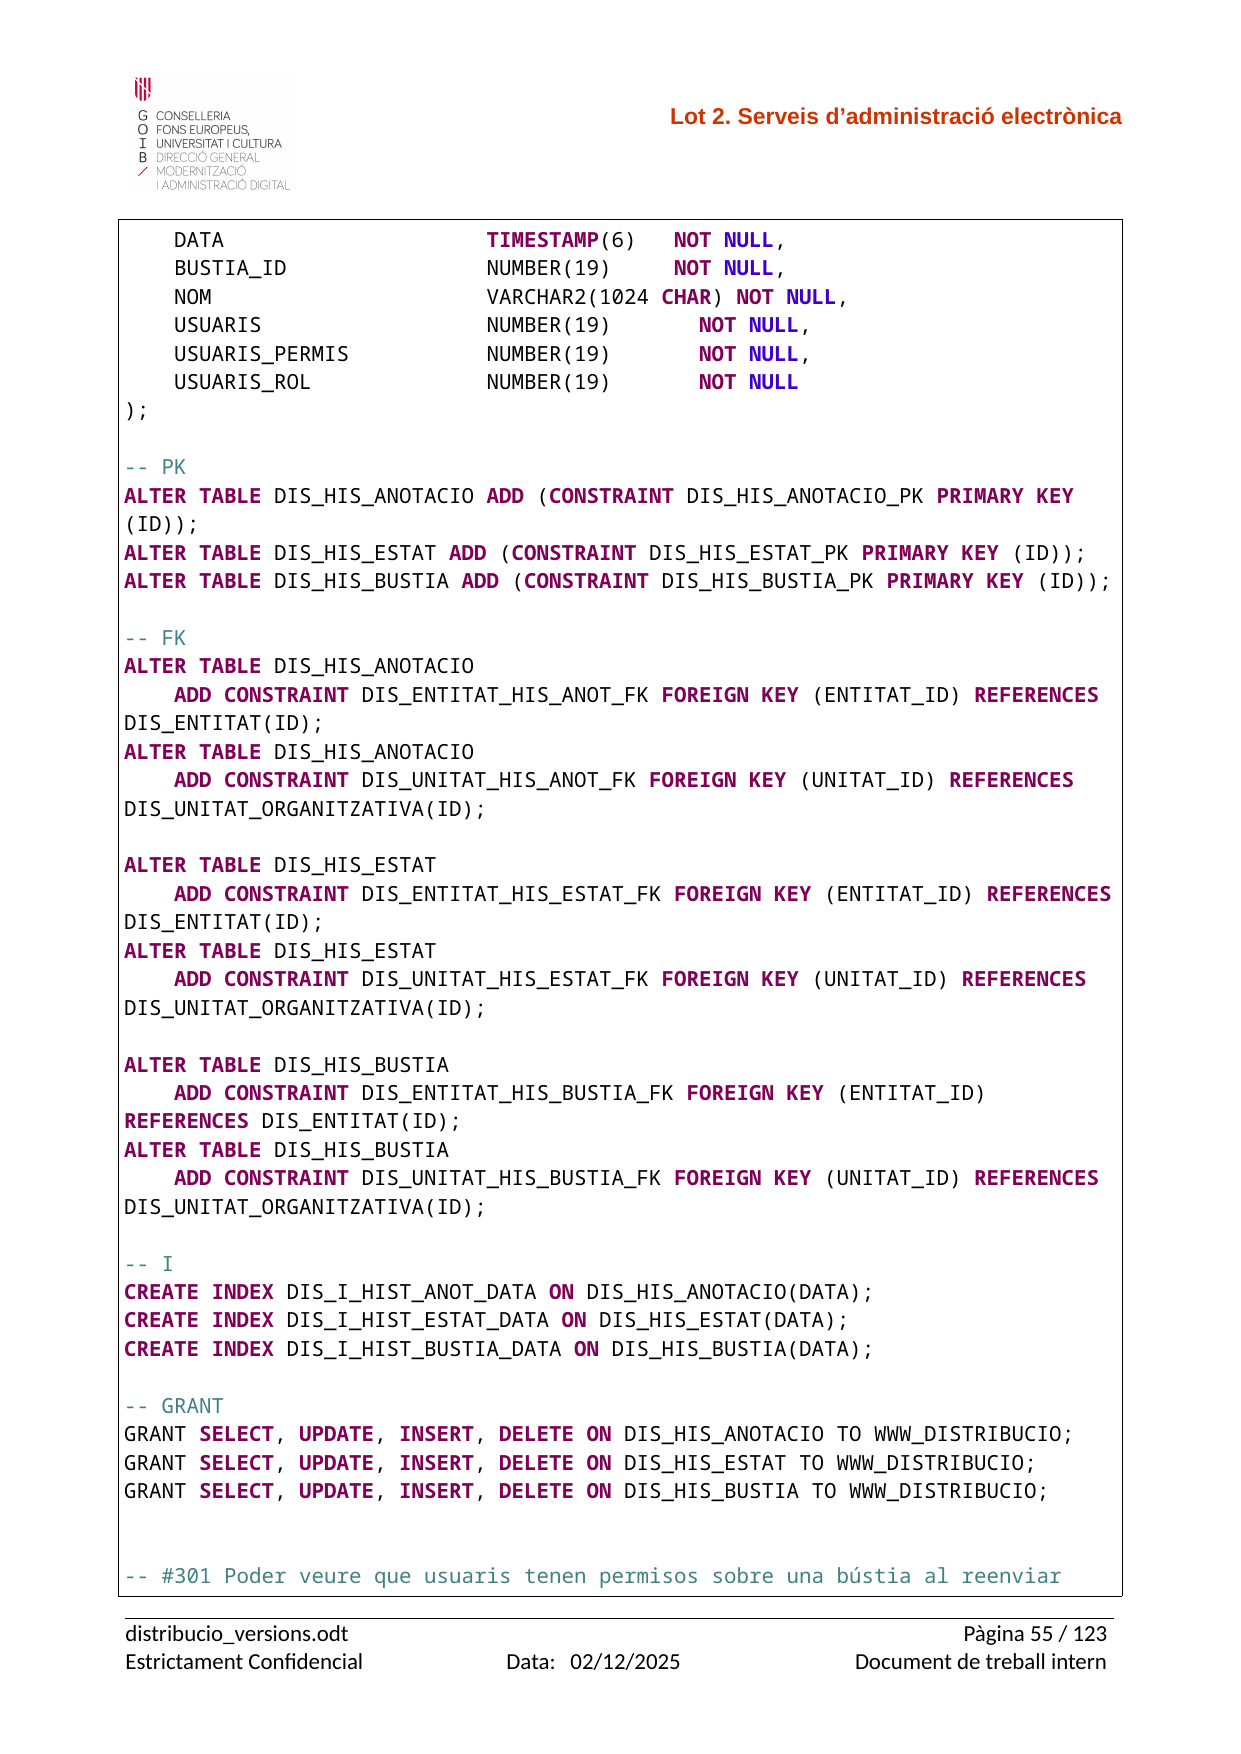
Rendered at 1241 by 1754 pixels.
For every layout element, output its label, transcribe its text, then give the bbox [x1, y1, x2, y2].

picture [126, 70, 299, 197]
table_header DATA TIMESTAMP(6) NOT NULL, BUSTIA_ID NUMBER(19) NOT NULL, NOM VARCHAR2(1024 CHAR) NOT NULL, USUARIS NUMBER(19) NOT NULL, USUARIS_PERMIS NUMBER(19) NOT NULL, USUARIS_ROL NUMBER(19) NOT NULL ); -- PK ALTER TABLE DIS_HIS_ANOTACIO ADD (CONSTRAINT DIS_HIS_ANOTACIO_PK PRIMARY KEY (ID)); ALTER TABLE DIS_HIS_ESTAT ADD (CONSTRAINT DIS_HIS_ESTAT_PK PRIMARY KEY (ID)); ALTER TABLE DIS_HIS_BUSTIA ADD (CONSTRAINT DIS_HIS_BUSTIA_PK PRIMARY KEY (ID)); -- FK ALTER TABLE DIS_HIS_ANOTACIO ADD CONSTRAINT DIS_ENTITAT_HIS_ANOT_FK FOREIGN KEY (ENTITAT_ID) REFERENCES DIS_ENTITAT(ID); ALTER TABLE DIS_HIS_ANOTACIO ADD CONSTRAINT DIS_UNITAT_HIS_ANOT_FK FOREIGN KEY (UNITAT_ID) REFERENCES DIS_UNITAT_ORGANITZATIVA(ID); ALTER TABLE DIS_HIS_ESTAT ADD CONSTRAINT DIS_ENTITAT_HIS_ESTAT_FK FOREIGN KEY (ENTITAT_ID) REFERENCES DIS_ENTITAT(ID); ALTER TABLE DIS_HIS_ESTAT ADD CONSTRAINT DIS_UNITAT_HIS_ESTAT_FK FOREIGN KEY (UNITAT_ID) REFERENCES DIS_UNITAT_ORGANITZATIVA(ID); ALTER TABLE DIS_HIS_BUSTIA ADD CONSTRAINT DIS_ENTITAT_HIS_BUSTIA_FK FOREIGN KEY (ENTITAT_ID) REFERENCES DIS_ENTITAT(ID); ALTER TABLE DIS_HIS_BUSTIA ADD CONSTRAINT DIS_UNITAT_HIS_BUSTIA_FK FOREIGN KEY (UNITAT_ID) REFERENCES DIS_UNITAT_ORGANITZATIVA(ID); -- I CREATE INDEX DIS_I_HIST_ANOT_DATA ON DIS_HIS_ANOTACIO(DATA); CREATE INDEX DIS_I_HIST_ESTAT_DATA ON DIS_HIS_ESTAT(DATA); CREATE INDEX DIS_I_HIST_BUSTIA_DATA ON DIS_HIS_BUSTIA(DATA); -- GRANT GRANT SELECT, UPDATE, INSERT, DELETE ON DIS_HIS_ANOTACIO TO WWW_DISTRIBUCIO; GRANT SELECT, UPDATE, INSERT, DELETE ON DIS_HIS_ESTAT TO WWW_DISTRIBUCIO; GRANT SELECT, UPDATE, INSERT, DELETE ON DIS_HIS_BUSTIA TO WWW_DISTRIBUCIO; -- #301 Poder veure que usuaris tenen permisos sobre una bústia al reenviar [119, 220, 1122, 1596]
